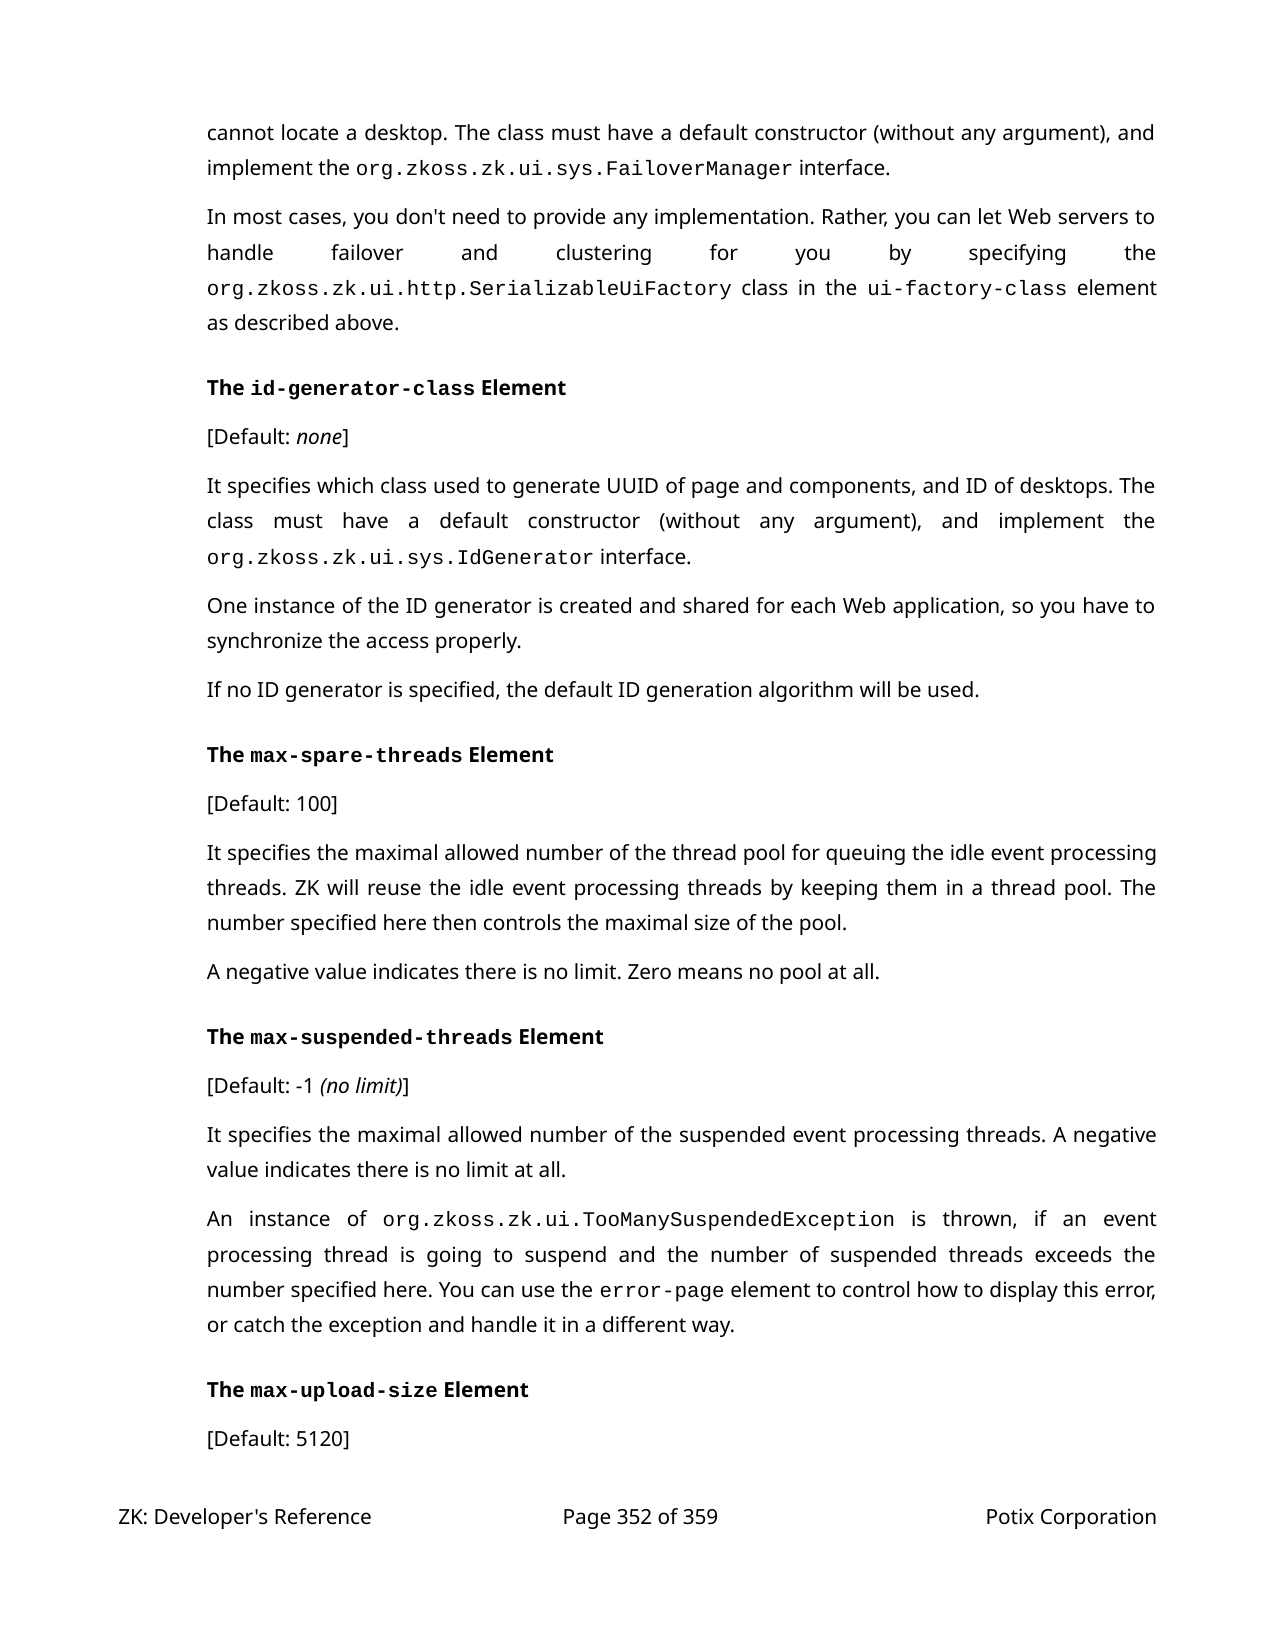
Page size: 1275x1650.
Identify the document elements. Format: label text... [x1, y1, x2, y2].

text It specifies which class used to generate UUID of page and components, and ID of desktops. The class must have a default constructor (without any argument), and implement the org.zkoss.zk.ui.sys.IdGenerator interface. [207, 471, 1157, 570]
text A negative value indicates there is no limit. Zero means no pool at all. [207, 957, 1157, 985]
subtitle The max-spare-threads Element [207, 740, 1157, 768]
text [Default: 100] [207, 789, 1157, 817]
text One instance of the ID generator is created and shared for each Web application, so you have to synchronize the access properly. [207, 591, 1157, 654]
text It specifies the maximal allowed number of the suspended event processing threads. A negative value indicates there is no limit at all. [207, 1120, 1157, 1183]
text It specifies the maximal allowed number of the thread pool for queuing the idle event processing threads. ZK will reuse the idle event processing threads by keeping them in a thread pool. The number specified here then controls the maximal size of the pool. [207, 838, 1157, 937]
text [Default: -1 (no limit)] [207, 1071, 1157, 1099]
subtitle The max-suspended-threads Element [207, 1022, 1157, 1051]
subtitle The id-generator-class Element [207, 373, 1157, 402]
text [Default: 5120] [207, 1424, 1157, 1453]
text An instance of org.zkoss.zk.ui.TooManySuspendedException is thrown, if an event processing thread is going to suspend and the number of suspended threads exceeds the number specified here. You can use the error-page element to control how to display this error, or catch the exception and handle it in a different way. [207, 1204, 1157, 1339]
text If no ID generator is specified, the default ID generation algorithm will be used. [207, 675, 1157, 703]
text [Default: none] [207, 422, 1157, 451]
text cannot locate a desktop. The class must have a default constructor (without any argument), and implement the org.zkoss.zk.ui.sys.FailoverManager interface. [207, 118, 1157, 182]
subtitle The max-upload-size Element [207, 1375, 1157, 1404]
text In most cases, you don't need to provide any implementation. Rather, you can let Web servers to handle failover and clustering for you by specifying the org.zkoss.zk.ui.http.SerializableUiFactory class in the ui-factory-class element as described above. [207, 202, 1157, 337]
